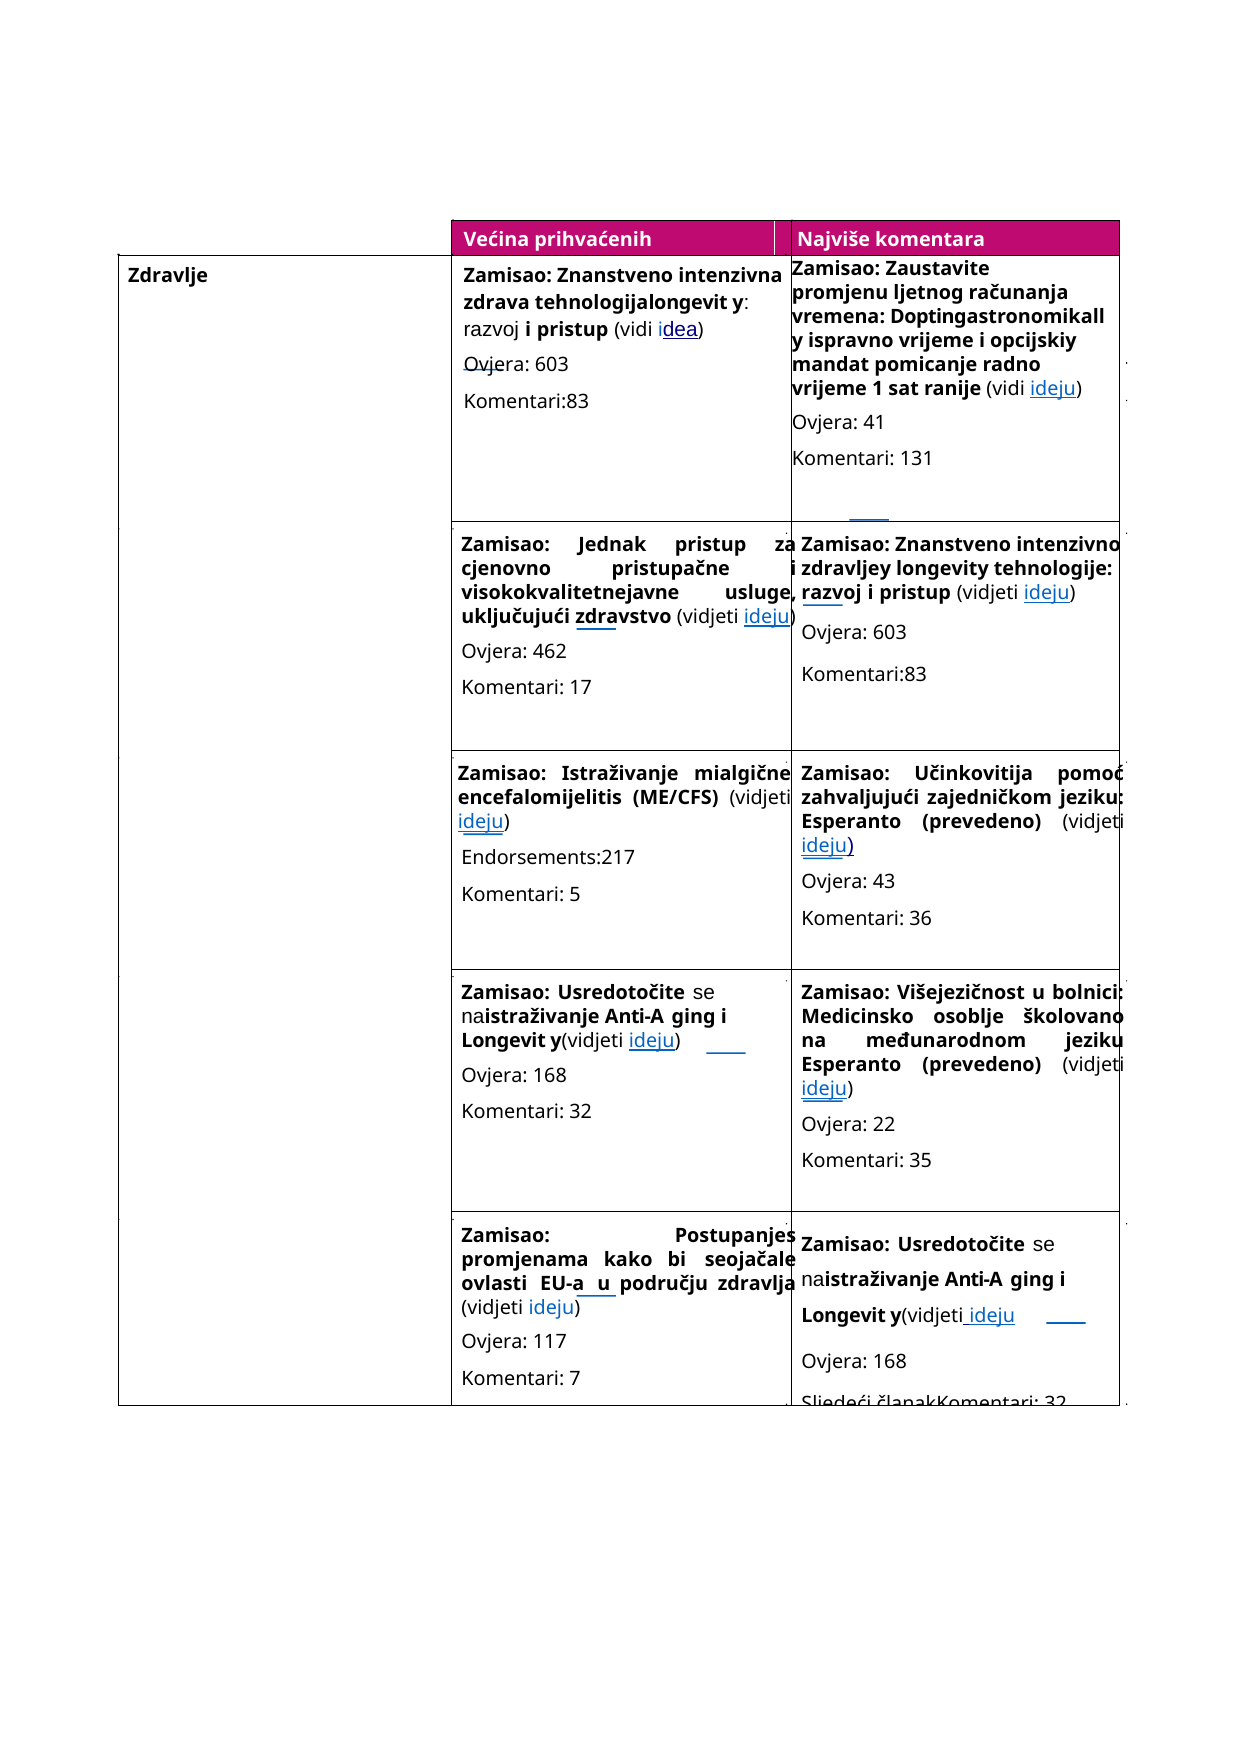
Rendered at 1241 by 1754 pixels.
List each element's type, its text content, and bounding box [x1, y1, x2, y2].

table_cell Zamisao: Istraživanje mialgične encefalomijelitis (ME/CFS) (vidjeti ideju) Endorsements:217 Komentari: 5 [452, 751, 791, 968]
table_header Većina prihvaćenih [463, 221, 774, 255]
table_cell Zamisao: Višejezičnost u bolnici: Medicinsko osoblje školovano na međunarodnom jeziku Esperanto (prevedeno) (vidjeti ideju) Ovjera: 22 Komentari: 35 [792, 970, 1119, 1211]
table_header [775, 221, 791, 255]
table_cell Zamisao: Znanstveno intenzivno zdravljey longevity tehnologije: razvoj i pristup (vidjeti ideju) Ovjera: 603 Komentari:83 [792, 522, 1119, 750]
table_cell Zdravlje [119, 256, 451, 1405]
table_cell Zamisao: Usredotočite se naistraživanje Anti-A ging i Longevit y(vidjeti ideju Ovjera: 168 Sljedeći članakKomentari: 32 [792, 1212, 1119, 1405]
table_cell Zamisao: Učinkovitija pomoć zahvaljujući zajedničkom jeziku: Esperanto (prevedeno) (vidjeti ideju) Ovjera: 43 Komentari: 36 [792, 751, 1119, 968]
table_cell Zamisao: Usredotočite se naistraživanje Anti-A ging i Longevit y(vidjeti ideju) Ovjera: 168 Komentari: 32 [452, 970, 791, 1211]
table_cell Zamisao: Jednak pristup za cjenovno pristupačne i visokokvalitetnejavne usluge, uključujući zdravstvo (vidjeti ideju) Ovjera: 462 Komentari: 17 [452, 522, 791, 750]
table_header Najviše komentara [797, 221, 1108, 255]
table_cell Zamisao: Znanstveno intenzivna zdrava tehnologijalongevit y: razvoj i pristup (vidi idea) Ovjera: 603 Komentari:83 [452, 256, 791, 521]
table_cell Zamisao: Zaustavite promjenu ljetnog računanja vremena: Doptingastronomikall y ispravno vrijeme i opcijskiy mandat pomicanje radno vrijeme 1 sat ranije (vidi ideju) Ovjera: 41 Komentari: 131 [792, 256, 1119, 521]
table_header [118, 220, 451, 255]
table_header [792, 221, 797, 255]
table_cell Zamisao: Postupanjes promjenama kako bi seojačale ovlasti EU-a u području zdravlja (vidjeti ideju) Ovjera: 117 Komentari: 7 [452, 1212, 791, 1405]
table_header [452, 221, 463, 255]
table_header [1108, 221, 1119, 255]
